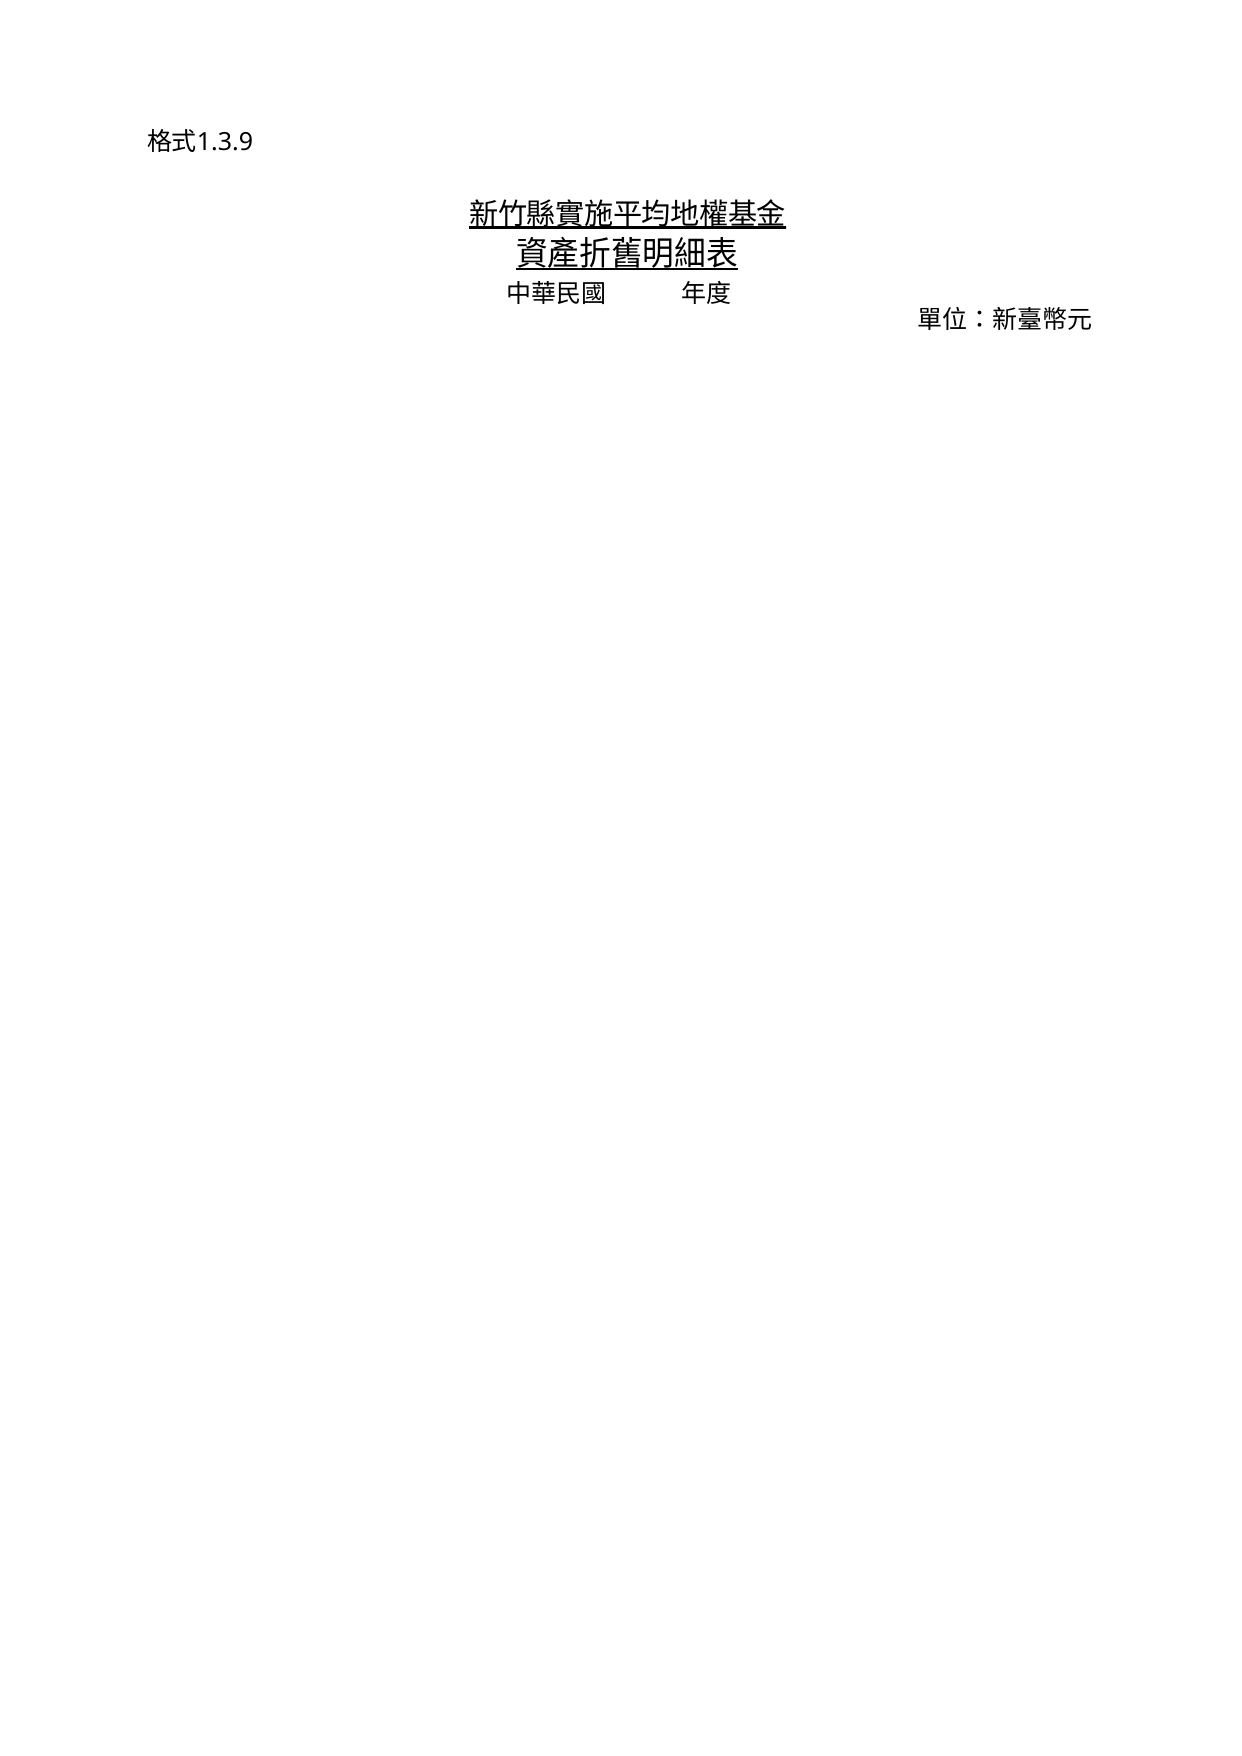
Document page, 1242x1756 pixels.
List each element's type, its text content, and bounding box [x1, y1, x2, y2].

text 格式1.3.9 [148, 125, 267, 157]
text 中華民國 年度 [434, 274, 803, 310]
text 資產折舊明細表 [444, 232, 809, 273]
text 單位：新臺幣元 [917, 299, 1133, 336]
text 新竹縣實施平均地權基金 [446, 193, 809, 232]
